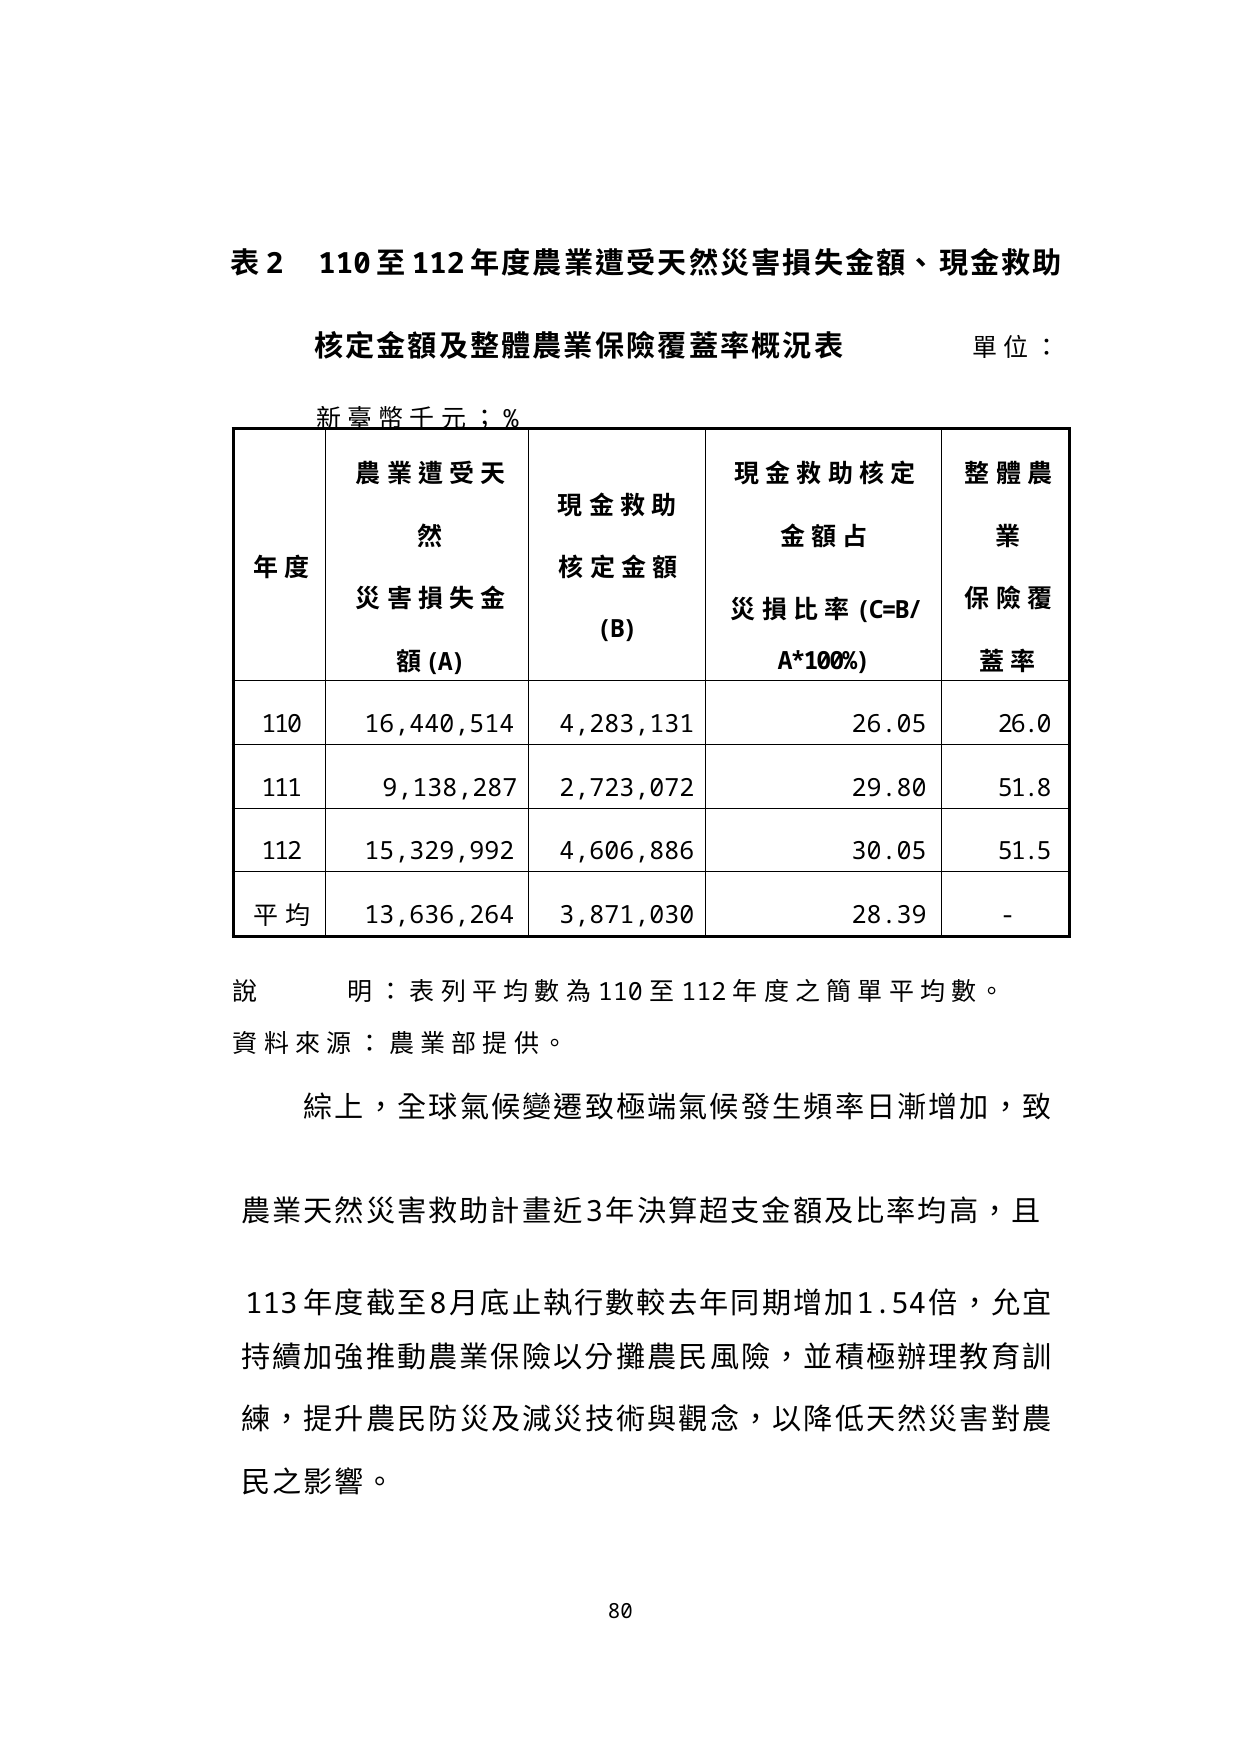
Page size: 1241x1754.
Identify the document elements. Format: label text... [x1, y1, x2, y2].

text 資料來源：農業部提供。 [177, 1000, 1063, 1063]
table_cell 112 [235, 809, 325, 871]
table_cell 29.80 [706, 745, 941, 807]
table_cell 30.05 [706, 809, 941, 871]
table_cell 15,329,992 [326, 809, 528, 871]
table_cell 平均 [235, 872, 325, 934]
table_cell 51.5 [942, 809, 1068, 871]
table_cell 9,138,287 [326, 745, 528, 807]
table_cell 51.8 [942, 745, 1068, 807]
table_cell 3,871,030 [529, 872, 705, 934]
table_cell 111 [235, 745, 325, 807]
table_cell 26.05 [706, 681, 941, 744]
table_header 現金救助 核定金額(B) [529, 430, 705, 680]
text 說 明：表列平均數為110至112年度之簡單平均數。 [177, 938, 1063, 1000]
table_cell 16,440,514 [326, 681, 528, 744]
table_header 現金救助核定金額占 災損比率(C=B/A*100%) [706, 430, 941, 680]
text 綜上，全球氣候變遷致極端氣候發生頻率日漸增加，致農業天然災害救助計畫近3年決算超支金額及比率均高，且113年度截至8月底止執行數較去年同期增加1.54倍，允宜持續加強推動農業保險以分攤農民風險，並積極辦理教育訓練，提升農民防災及減災技術與觀念，以降低天然災害對農民之影響。 [236, 1063, 1063, 1500]
table_cell 13,636,264 [326, 872, 528, 934]
table_cell 2,723,072 [529, 745, 705, 807]
table_cell - [942, 872, 1068, 934]
table_header 整體農業 保險覆蓋率 [942, 430, 1068, 680]
table_cell 28.39 [706, 872, 941, 934]
table_header 年度 [235, 430, 325, 680]
table_cell 4,606,886 [529, 809, 705, 871]
table_cell 26.0 [942, 681, 1068, 744]
table_cell 4,283,131 [529, 681, 705, 744]
table_cell 110 [235, 681, 325, 744]
text 表2 110至112年度農業遭受天然災害損失金額、現金救助核定金額及整體農業保險覆蓋率概況表 單位：新臺幣千元；% [222, 177, 1063, 427]
table_header 農業遭受天然 災害損失金額(A) [326, 430, 528, 680]
